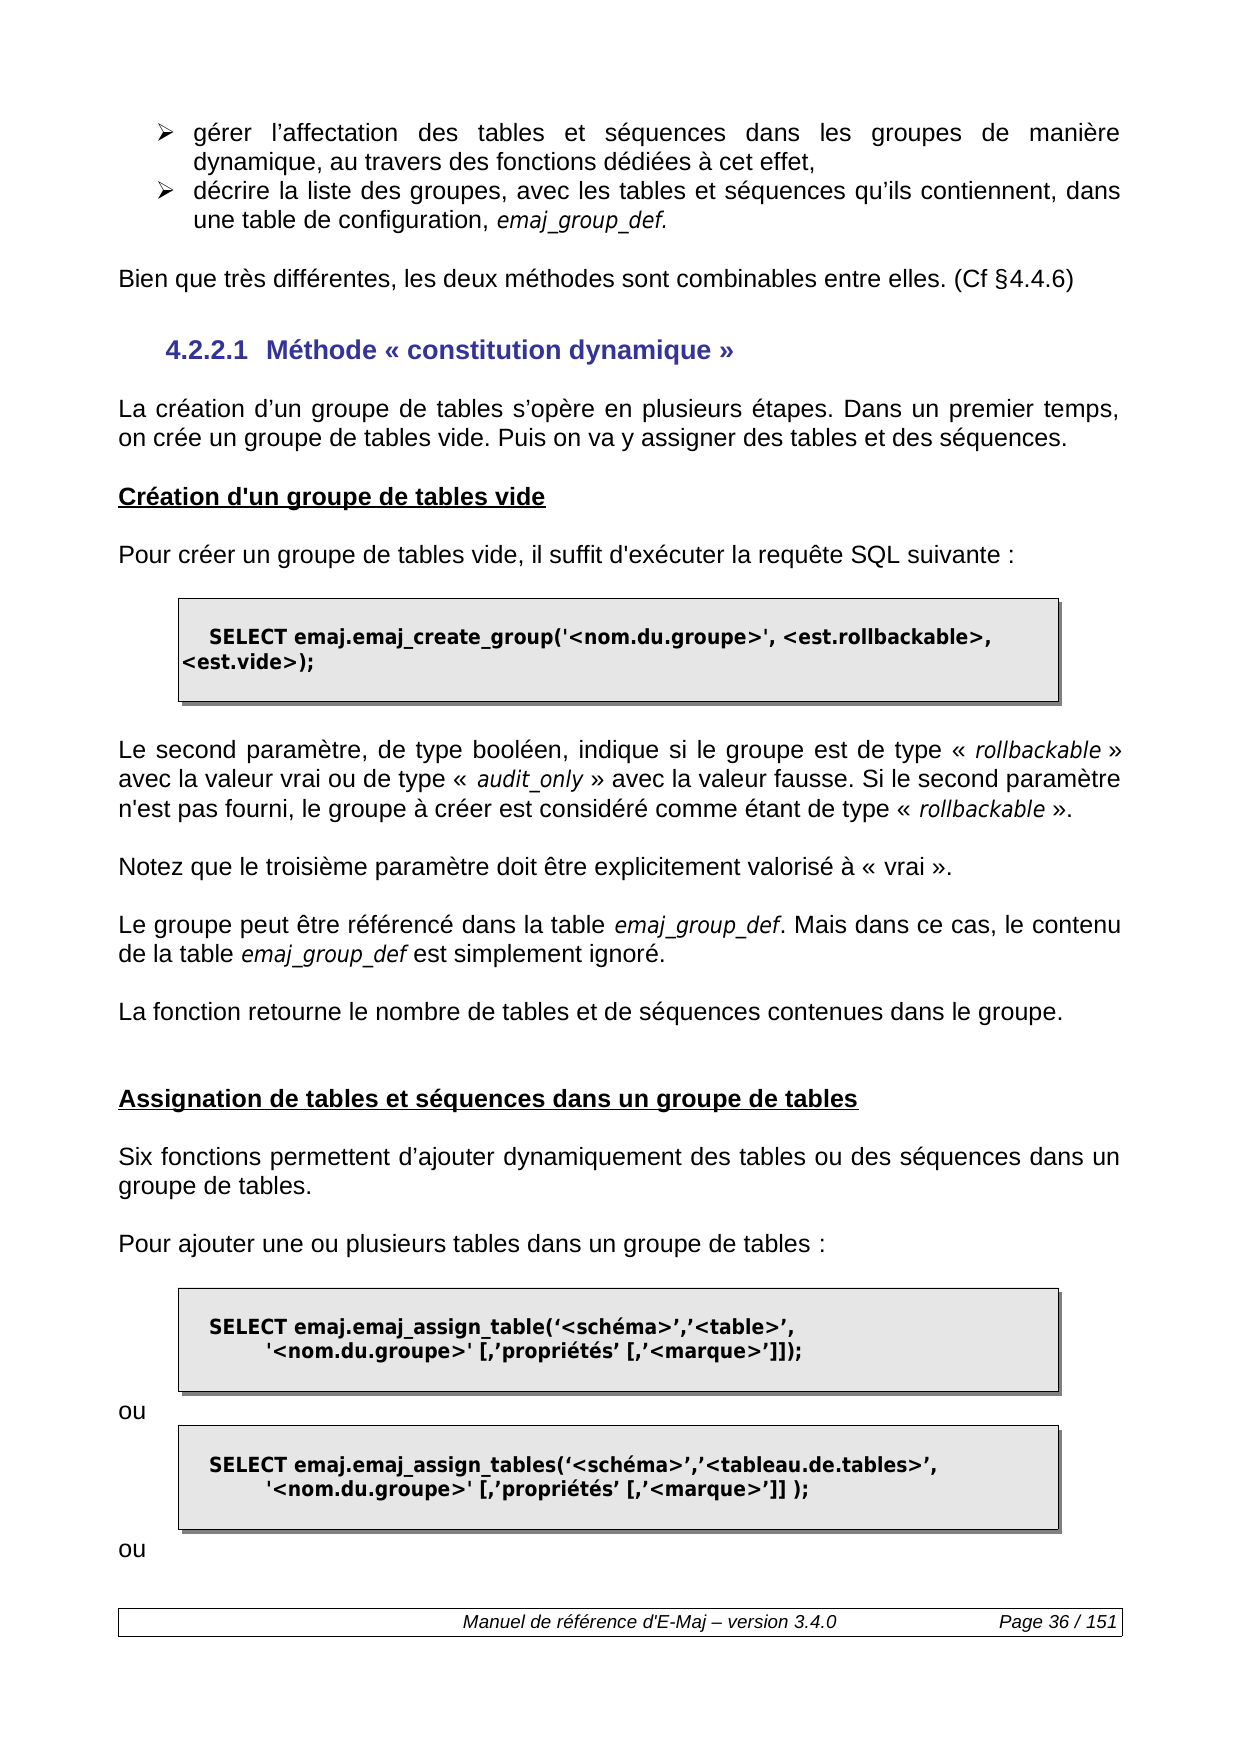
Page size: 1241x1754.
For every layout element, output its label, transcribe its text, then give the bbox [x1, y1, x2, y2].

text Bien que très différentes, les deux méthodes sont combinables entre elles. (Cf §4.4.6) [118, 263, 1122, 292]
text SELECT emaj.emaj_create_group('<nom.du.groupe>', <est.rollbackable>, <est.vide>); [179, 622, 1058, 671]
text Le second paramètre, de type booléen, indique si le groupe est de type « rollbackable » avec la valeur vrai ou de type « audit_only » avec la valeur fausse. Si le second paramètre n'est pas fourni, le groupe à créer est considéré comme étant de type « rollbackable ». [118, 735, 1122, 822]
text ou [118, 1534, 1122, 1563]
text Création d'un groupe de tables vide [118, 481, 1122, 510]
list gérer l’affectation des tables et séquences dans les groupes de manière dynamique, au travers des fonctions dédiées à cet effet, [156, 118, 1122, 176]
text ou [118, 1396, 1122, 1425]
text Assignation de tables et séquences dans un groupe de tables [118, 1084, 1122, 1113]
text La création d’un groupe de tables s’opère en plusieurs étapes. Dans un premier temps, on crée un groupe de tables vide. Puis on va y assigner des tables et des séquences. [118, 394, 1122, 452]
subtitle Méthode « constitution dynamique » [165, 334, 1122, 365]
text '<nom.du.groupe>' [,’propriétés’ [,’<marque>’]]); [179, 1336, 1058, 1361]
text La fonction retourne le nombre de tables et de séquences contenues dans le groupe. [118, 997, 1122, 1026]
text SELECT emaj.emaj_assign_tables(‘<schéma>’,’<tableau.de.tables>’, [179, 1450, 1058, 1474]
text Pour ajouter une ou plusieurs tables dans un groupe de tables : [118, 1229, 1122, 1258]
list décrire la liste des groupes, avec les tables et séquences qu’ils contiennent, dans une table de configuration, emaj_group_def. [156, 176, 1122, 234]
text SELECT emaj.emaj_assign_table(‘<schéma>’,’<table>’, [179, 1312, 1058, 1336]
text Notez que le troisième paramètre doit être explicitement valorisé à « vrai ». [118, 852, 1122, 881]
text '<nom.du.groupe>' [,’propriétés’ [,’<marque>’]] ); [179, 1474, 1058, 1499]
text Pour créer un groupe de tables vide, il suffit d'exécuter la requête SQL suivante : [118, 539, 1122, 568]
text Le groupe peut être référencé dans la table emaj_group_def. Mais dans ce cas, le contenu de la table emaj_group_def est simplement ignoré. [118, 910, 1122, 968]
text Six fonctions permettent d’ajouter dynamiquement des tables ou des séquences dans un groupe de tables. [118, 1142, 1122, 1200]
